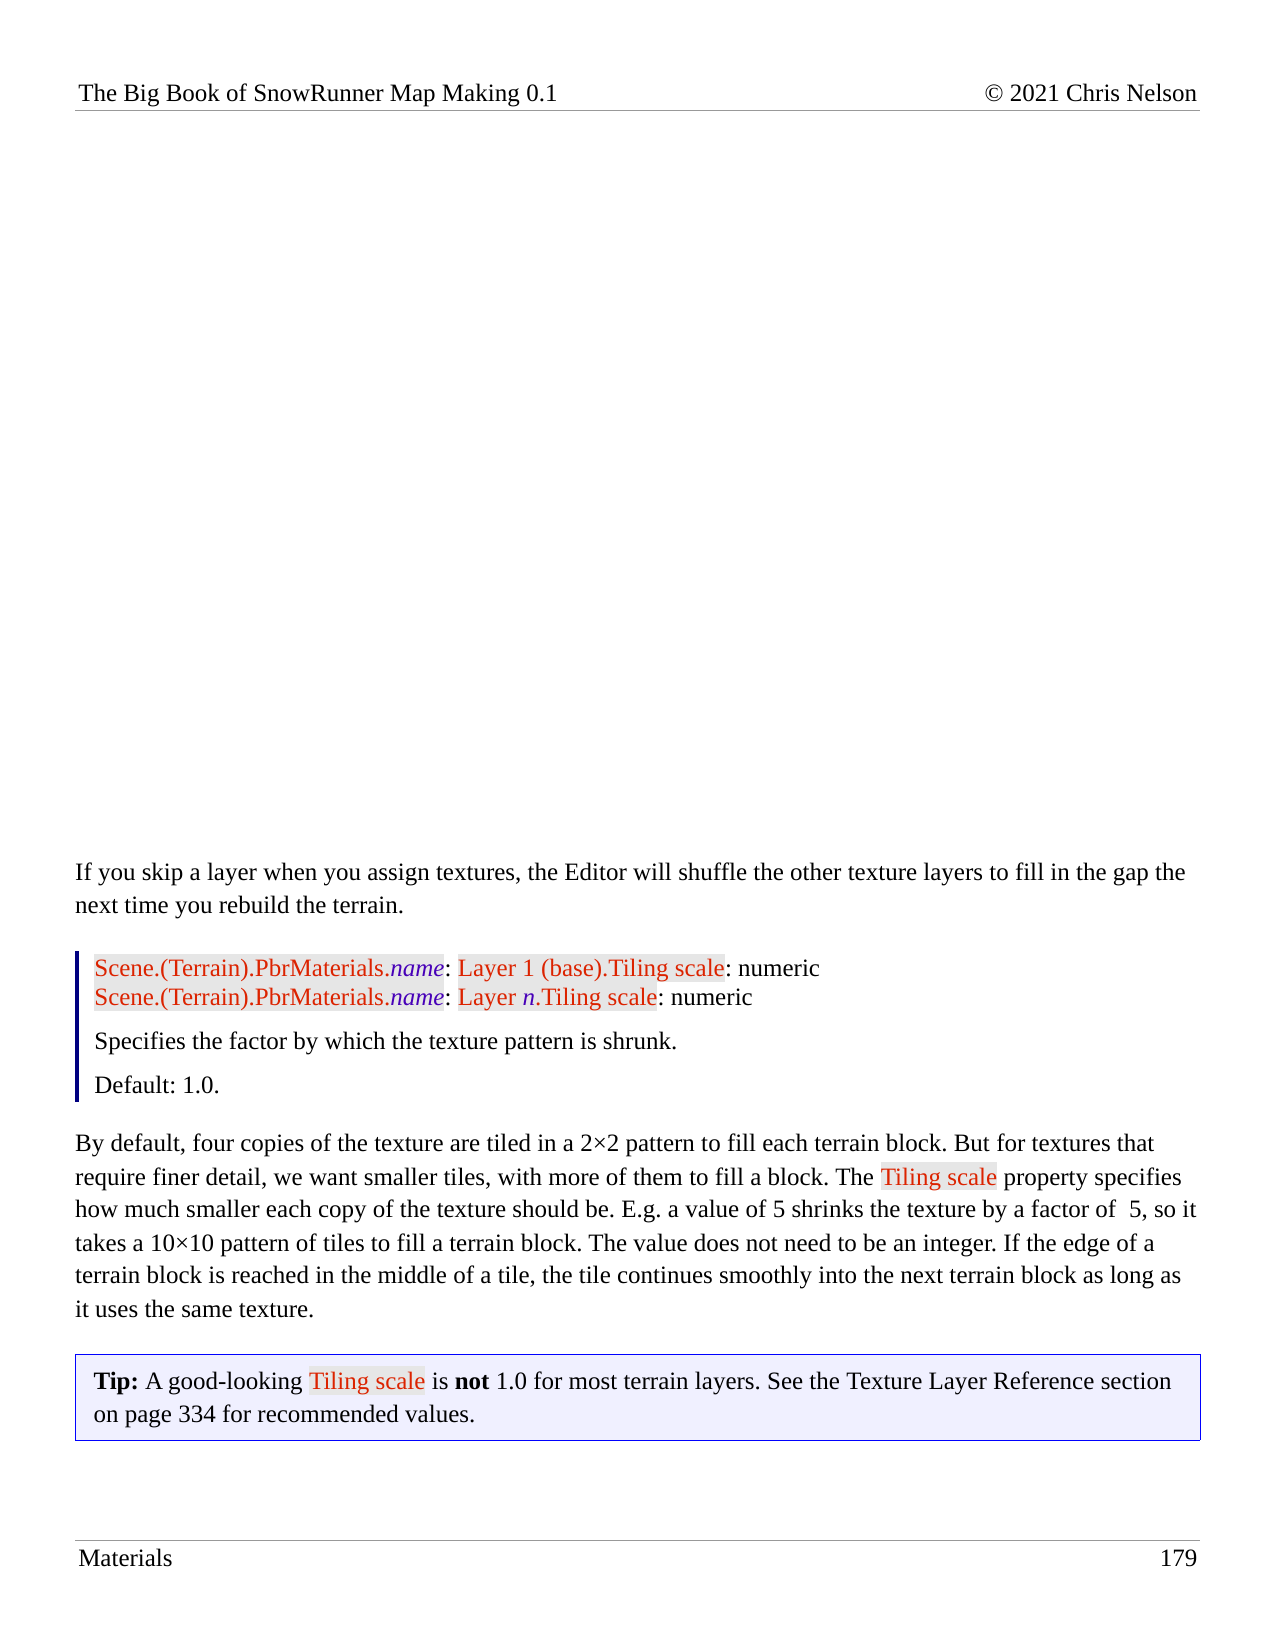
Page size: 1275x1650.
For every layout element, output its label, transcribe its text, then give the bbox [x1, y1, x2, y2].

list A good-looking Tiling scale is not 1.0 for most terrain layers. See the Texture Layer Reference section on page 334 for recommended values. [76, 1355, 1200, 1440]
text If you skip a layer when you assign textures, the Editor will shuffle the other texture layers to fill in the gap the next time you rebuild the terrain. [75, 857, 1200, 919]
text By default, four copies of the texture are tiled in a 2×2 pattern to fill each terrain block. But for textures that require finer detail, we want smaller tiles, with more of them to fill a block. The Tiling scale property specifies how much smaller each copy of the texture should be. E.g. a value of 5 shrinks the texture by a factor of 5, so it takes a 10×10 pattern of tiles to fill a terrain block. The value does not need to be an integer. If the edge of a terrain block is reached in the middle of a tile, the tile continues smoothly into the next terrain block as long as it uses the same texture. [75, 1128, 1200, 1322]
text Default: 1.0. [79, 1067, 1200, 1102]
text Scene.(Terrain).PbrMaterials.name: Layer 1 (base).Tiling scale: numeric Scene.(Terrain).PbrMaterials.name: Layer n.Tiling scale: numeric [79, 951, 1200, 1011]
text Specifies the factor by which the texture pattern is shrunk. [79, 1023, 1200, 1055]
